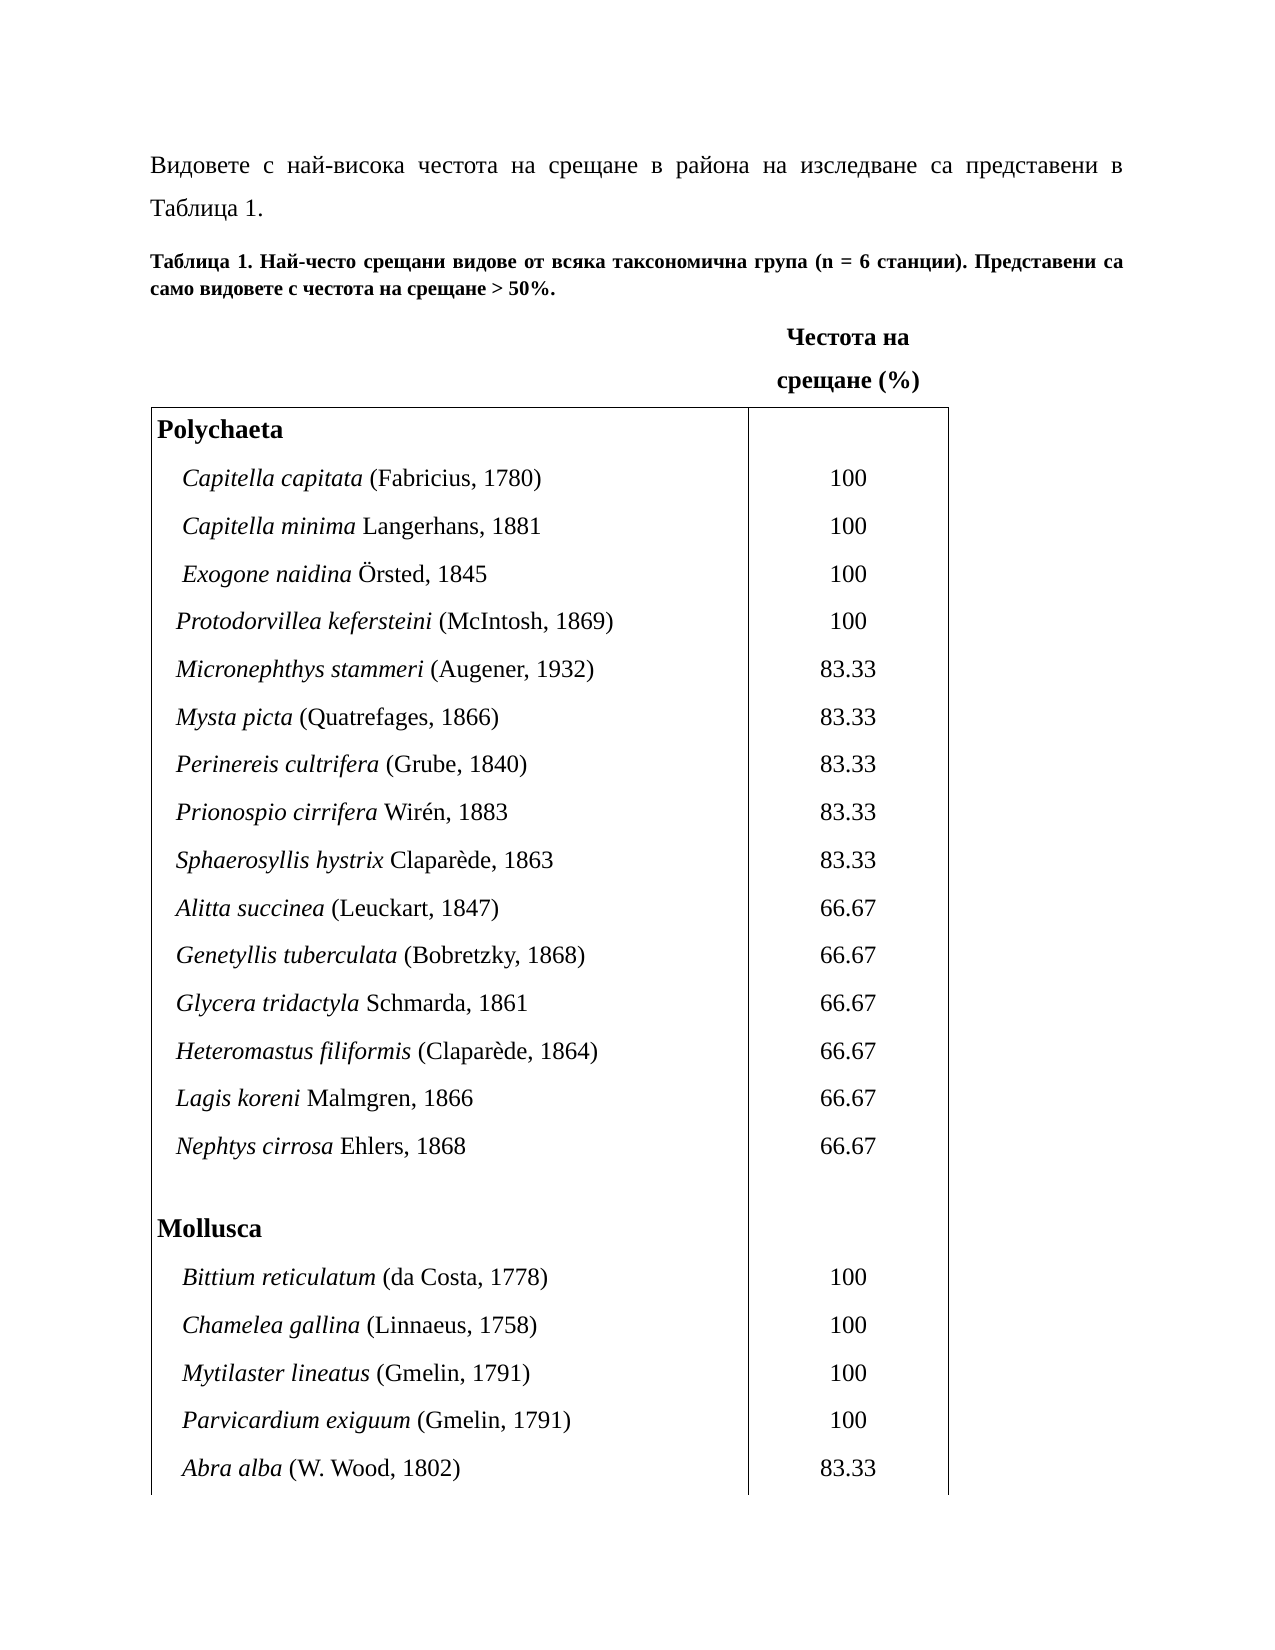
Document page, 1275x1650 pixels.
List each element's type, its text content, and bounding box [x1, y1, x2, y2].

table_cell 83.33 [749, 1448, 948, 1495]
table_cell Mytilaster lineatus (Gmelin, 1791) [152, 1352, 748, 1400]
table_cell Alitta succinea (Leuckart, 1847) [152, 887, 748, 934]
table_cell Capitella minima Langerhans, 1881 [152, 505, 748, 553]
table_cell 100 [749, 553, 948, 601]
table_cell Chamelea gallina (Linnaeus, 1758) [152, 1304, 748, 1352]
table_cell 100 [749, 1257, 948, 1304]
table_header [151, 316, 748, 407]
table_cell Capitella capitata (Fabricius, 1780) [152, 458, 748, 505]
table_cell 66.67 [749, 1078, 948, 1125]
table_cell 100 [749, 505, 948, 553]
table_cell 83.33 [749, 839, 948, 887]
table_cell 100 [749, 458, 948, 505]
table_cell Sphaerosyllis hystrix Claparède, 1863 [152, 839, 748, 887]
table_cell Genetyllis tuberculata (Bobretzky, 1868) [152, 935, 748, 982]
table_cell Micronephthys stammeri (Augener, 1932) [152, 648, 748, 696]
table_cell Parvicardium exiguum (Gmelin, 1791) [152, 1400, 748, 1447]
table_cell Perinereis cultrifera (Grube, 1840) [152, 744, 748, 791]
table_cell 66.67 [749, 887, 948, 934]
table_cell Exogone naidina Örsted, 1845 [152, 553, 748, 601]
table_cell 66.67 [749, 1030, 948, 1078]
table_cell Heteromastus filiformis (Claparède, 1864) [152, 1030, 748, 1078]
table_cell 83.33 [749, 648, 948, 696]
table_cell 100 [749, 1352, 948, 1400]
table_cell 100 [749, 601, 948, 648]
table_cell 100 [749, 1400, 948, 1447]
table_cell [749, 1206, 948, 1257]
table_cell 83.33 [749, 744, 948, 791]
table_cell 66.67 [749, 935, 948, 982]
table_header Честота на срещане (%) [748, 316, 948, 407]
table_cell 83.33 [749, 791, 948, 839]
table_cell Mysta picta (Quatrefages, 1866) [152, 696, 748, 744]
table_cell Lagis koreni Malmgren, 1866 [152, 1078, 748, 1125]
table_cell [749, 408, 948, 457]
table_cell 66.67 [749, 982, 948, 1030]
table_cell [152, 1173, 748, 1206]
table_cell 66.67 [749, 1125, 948, 1173]
table_cell Abra alba (W. Wood, 1802) [152, 1448, 748, 1495]
table_cell 100 [749, 1304, 948, 1352]
table_cell Glycera tridactyla Schmarda, 1861 [152, 982, 748, 1030]
table_cell [749, 1173, 948, 1206]
text Видовете с най-висока честота на срещане в района на изследване са представени в Таблица 1. [150, 150, 1125, 222]
table_cell Nephtys cirrosa Ehlers, 1868 [152, 1125, 748, 1173]
table_cell 83.33 [749, 696, 948, 744]
table_cell Protodorvillea kefersteini (McIntosh, 1869) [152, 601, 748, 648]
text Таблица 1. Най-често срещани видове от всяка таксономична група (n = 6 станции). Представени са само видовете с честота на срещане > 50%. [150, 249, 1125, 300]
table_cell Prionospio cirrifera Wirén, 1883 [152, 791, 748, 839]
table_cell Mollusca [152, 1206, 748, 1257]
table_cell Polychaeta [152, 408, 748, 457]
table_cell Bittium reticulatum (da Costa, 1778) [152, 1257, 748, 1304]
